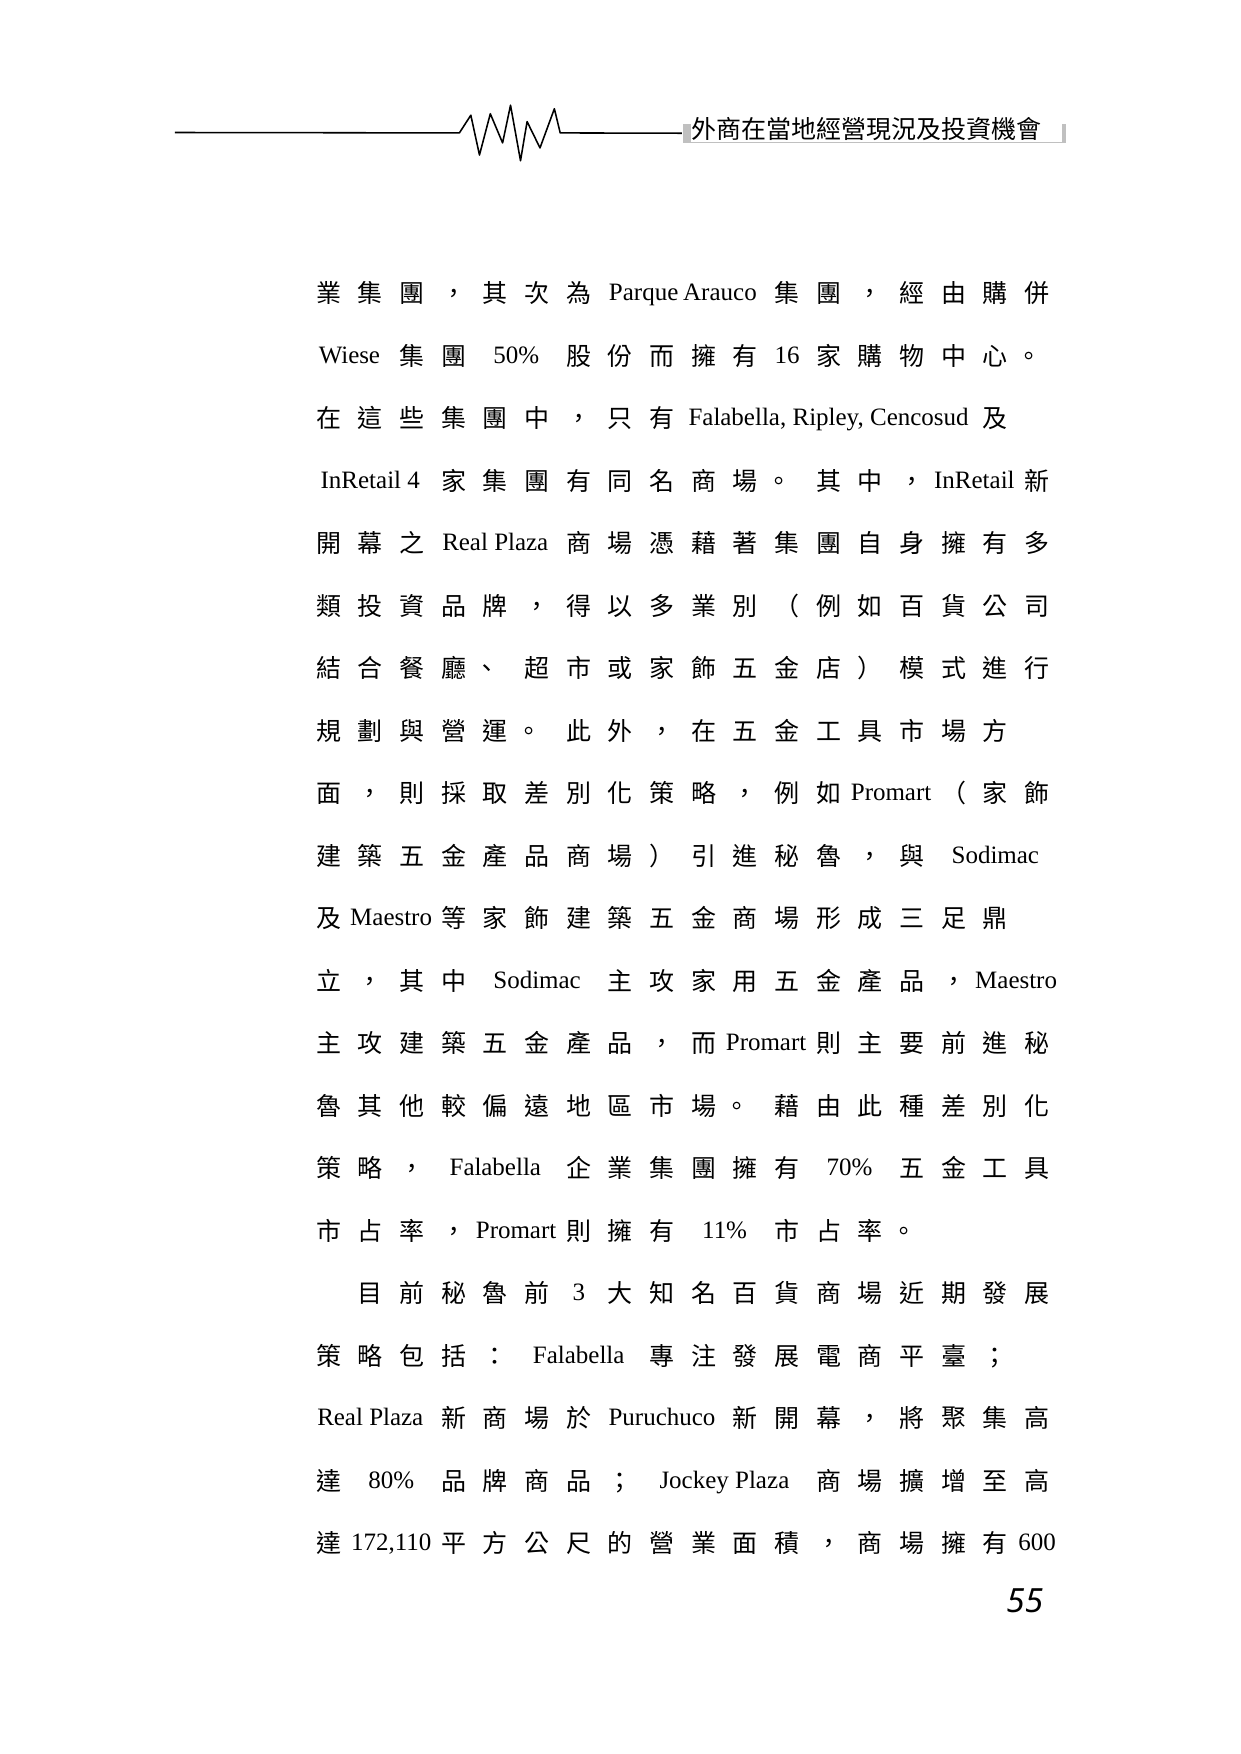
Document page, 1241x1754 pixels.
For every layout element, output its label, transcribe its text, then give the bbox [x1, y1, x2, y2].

text 目前秘魯前3大知名百貨商場近期發展策略包括：Falabella專注發展電商平臺；Real Plaza新商場於Puruchuco新開幕，將聚集高達80%品牌商品；Jockey Plaza商場擴增至高達172,110平方公尺的營業面積，商場擁有600 [281, 1250, 1058, 1563]
text 業集團，其次為Parque Arauco集團，經由購併Wiese集團50%股份而擁有16家購物中心。在這些集團中，只有Falabella, Ripley, Cencosud及InRetail 4家集團有同名商場。其中，InRetail新開幕之Real Plaza商場憑藉著集團自身擁有多類投資品牌，得以多業別（例如百貨公司結合餐廳、超市或家飾五金店）模式進行規劃與營運。此外，在五金工具市場方面，則採取差別化策略，例如Promart（家飾建築五金產品商場）引進秘魯，與Sodimac及Maestro等家飾建築五金商場形成三足鼎立，其中Sodimac主攻家用五金產品，Maestro主攻建築五金產品，而Promart則主要前進秘魯其他較偏遠地區市場。藉由此種差別化策略，Falabella企業集團擁有70%五金工具市占率，Promart則擁有11%市占率。 [281, 250, 1058, 1250]
